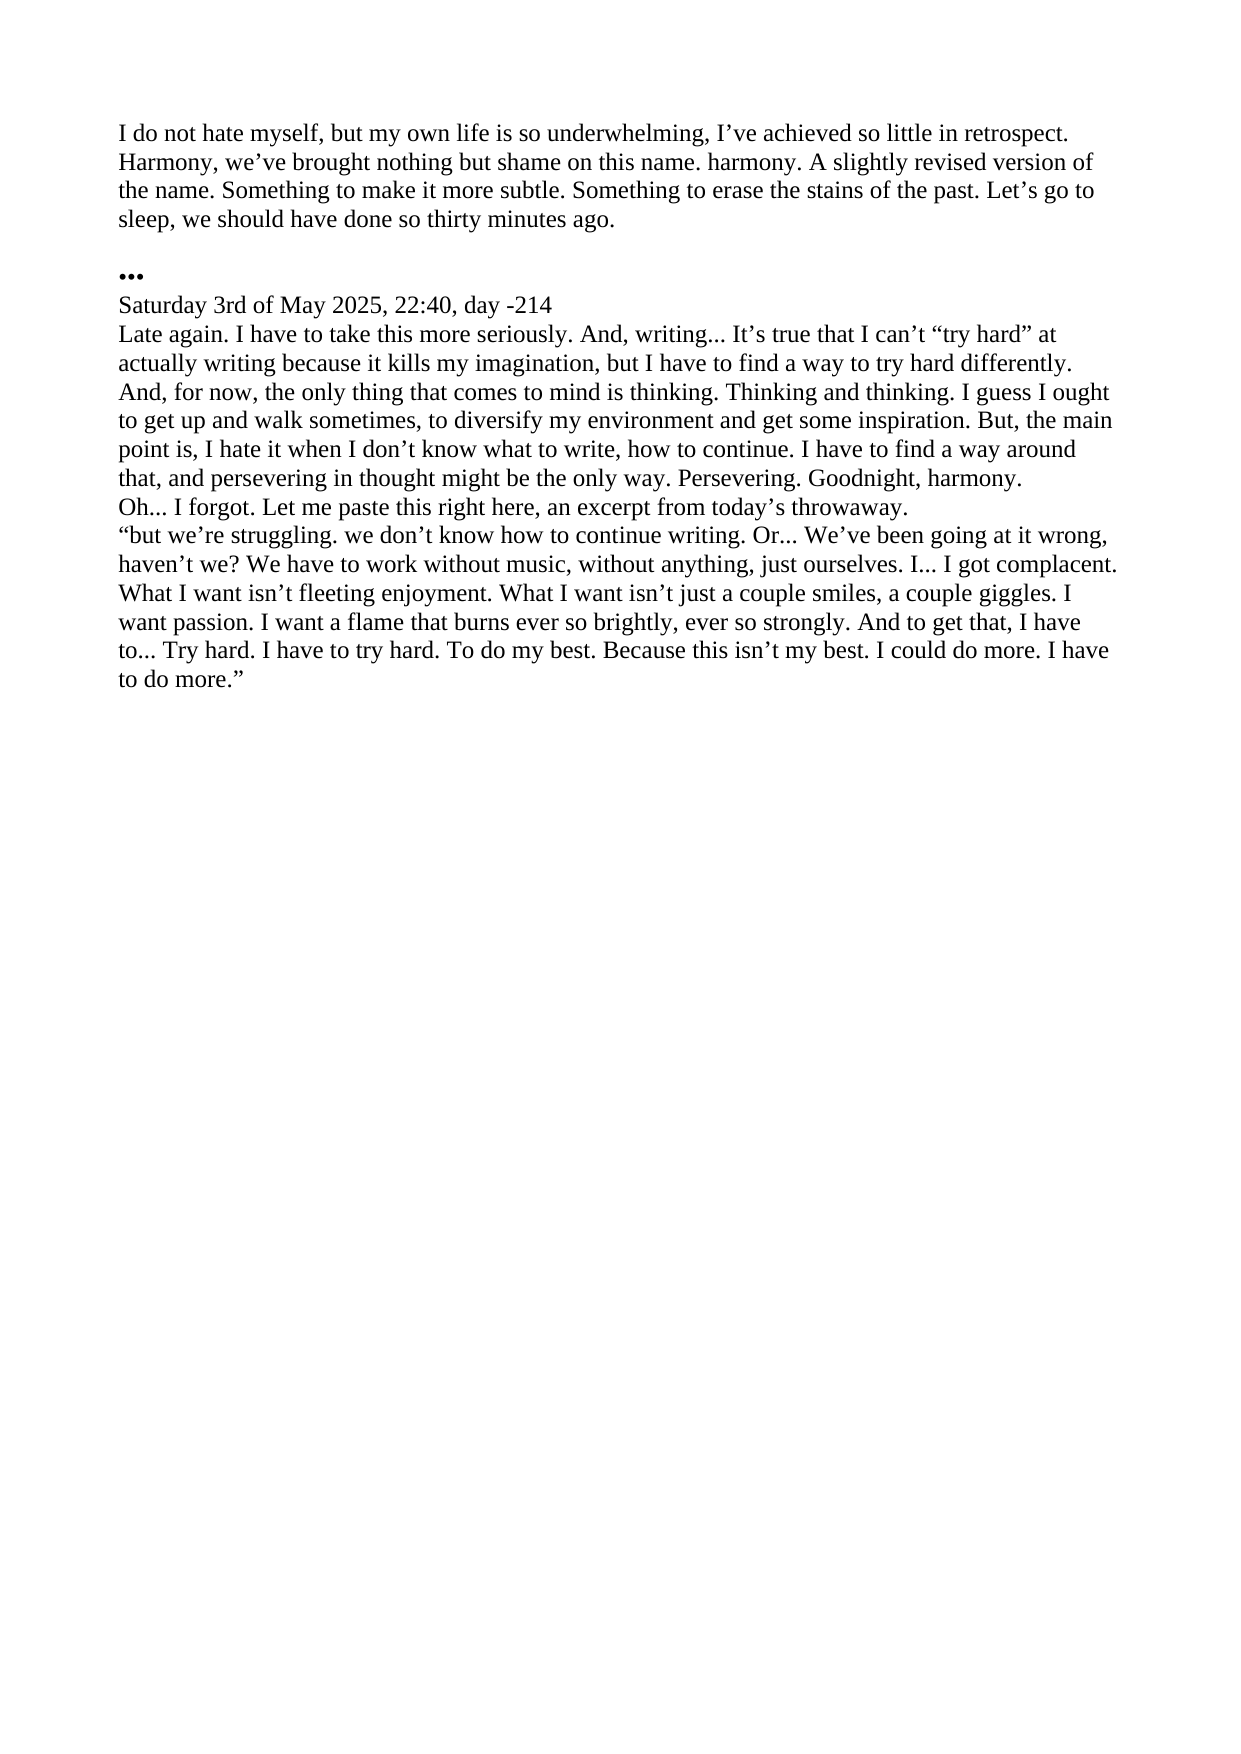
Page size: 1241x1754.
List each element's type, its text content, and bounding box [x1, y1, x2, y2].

text ••• [118, 262, 1122, 291]
text I do not hate myself, but my own life is so underwhelming, I’ve achieved so little in retrospect. Harmony, we’ve brought nothing but shame on this name. harmony. A slightly revised version of the name. Something to make it more subtle. Something to erase the stains of the past. Let’s go to sleep, we should have done so thirty minutes ago. [118, 118, 1122, 233]
text Oh... I forgot. Let me paste this right here, an excerpt from today’s throwaway. [118, 492, 1122, 521]
text “but we’re struggling. we don’t know how to continue writing. Or... We’ve been going at it wrong, haven’t we? We have to work without music, without anything, just ourselves. I... I got complacent. What I want isn’t fleeting enjoyment. What I want isn’t just a couple smiles, a couple giggles. I want passion. I want a flame that burns ever so brightly, ever so strongly. And to get that, I have to... Try hard. I have to try hard. To do my best. Because this isn’t my best. I could do more. I have to do more.” [118, 521, 1122, 693]
text Saturday 3rd of May 2025, 22:40, day -214 [118, 291, 1122, 319]
text Late again. I have to take this more seriously. And, writing... It’s true that I can’t “try hard” at actually writing because it kills my imagination, but I have to find a way to try hard differently. And, for now, the only thing that comes to mind is thinking. Thinking and thinking. I guess I ought to get up and walk sometimes, to diversify my environment and get some inspiration. But, the main point is, I hate it when I don’t know what to write, how to continue. I have to find a way around that, and persevering in thought might be the only way. Persevering. Goodnight, harmony. [118, 319, 1122, 492]
